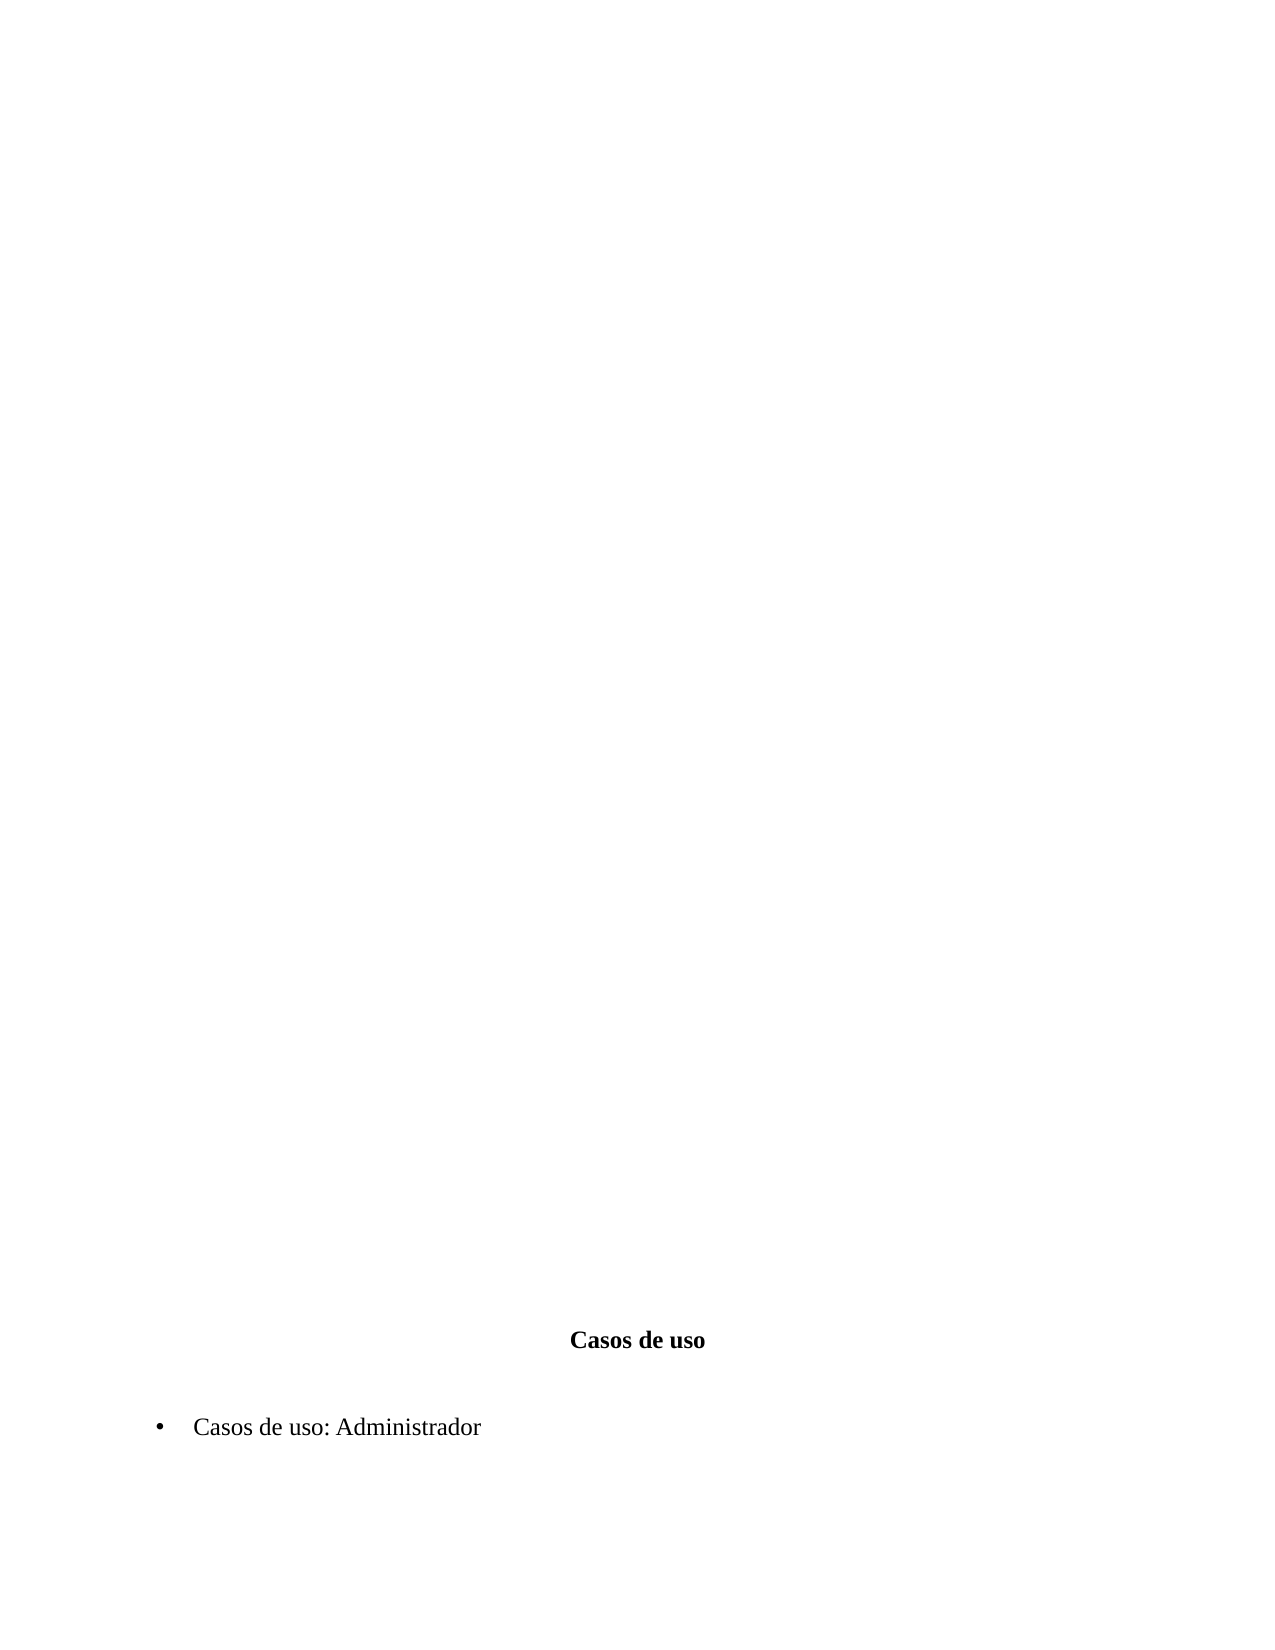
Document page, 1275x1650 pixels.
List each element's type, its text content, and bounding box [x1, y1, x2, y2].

text Casos de uso [118, 1326, 1157, 1354]
list Casos de uso: Administrador [156, 1412, 1157, 1441]
